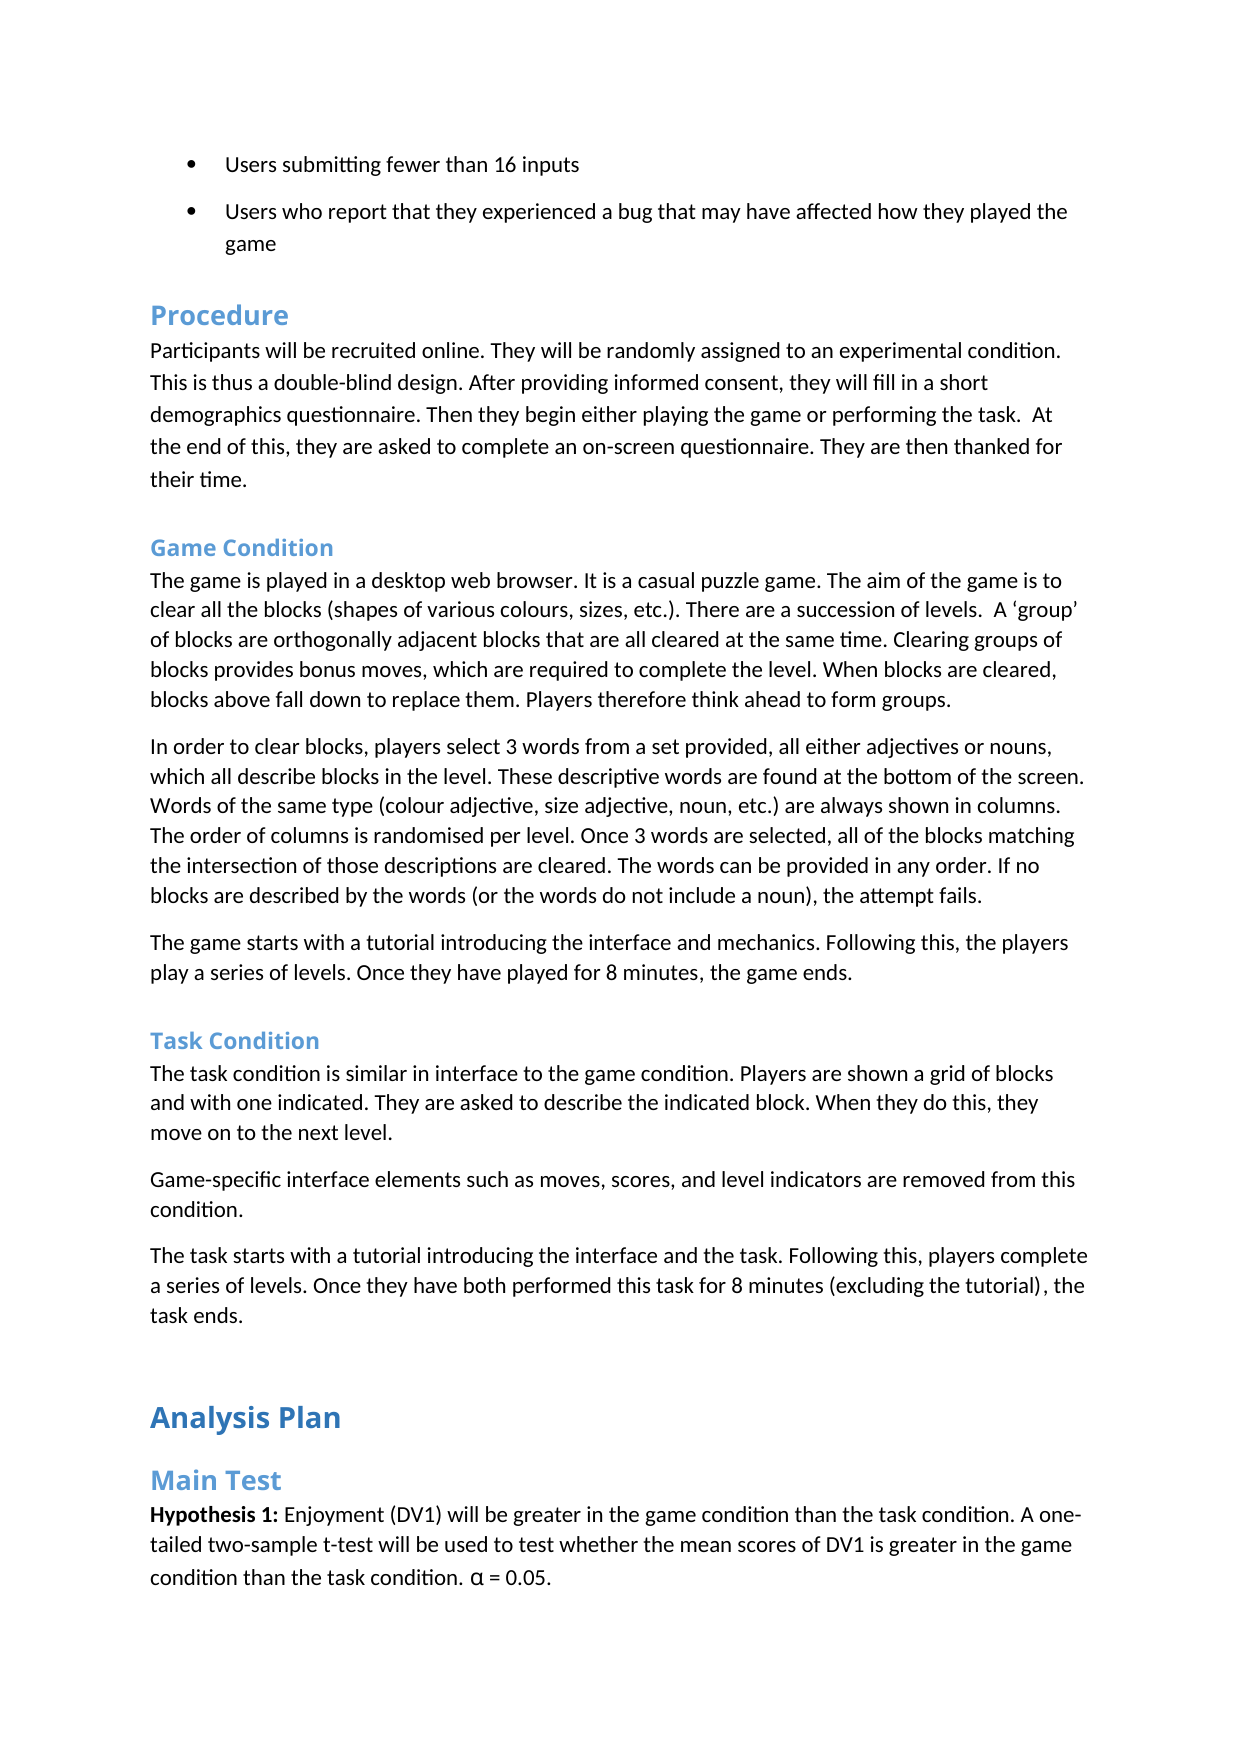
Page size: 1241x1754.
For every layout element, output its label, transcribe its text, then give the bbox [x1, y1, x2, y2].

text The task starts with a tutorial introducing the interface and the task. Following this, players complete a series of levels. Once they have both performed this task for 8 minutes (excluding the tutorial), the task ends. [150, 1241, 1090, 1329]
text The task condition is similar in interface to the game condition. Players are shown a grid of blocks and with one indicated. They are asked to describe the indicated block. When they do this, they move on to the next level. [150, 1059, 1090, 1146]
text The game starts with a tutorial introducing the interface and mechanics. Following this, the players play a series of levels. Once they have played for 8 minutes, the game ends. [150, 928, 1090, 986]
text Game-specific interface elements such as moves, scores, and level indicators are removed from this condition. [150, 1165, 1090, 1223]
text In order to clear blocks, players select 3 words from a set provided, all either adjectives or nouns, which all describe blocks in the level. These descriptive words are found at the bottom of the screen. Words of the same type (colour adjective, size adjective, noun, etc.) are always shown in columns. The order of columns is randomised per level. Once 3 words are selected, all of the blocks matching the intersection of those descriptions are cleared. The words can be provided in any order. If no blocks are described by the words (or the words do not include a noun), the attempt fails. [150, 732, 1090, 909]
subtitle Game Condition [150, 532, 1090, 563]
text Participants will be recruited online. They will be randomly assigned to an experimental condition. This is thus a double-blind design. After providing informed consent, they will fill in a short demographics questionnaire. Then they begin either playing the game or performing the task. At the end of this, they are asked to complete an on-screen questionnaire. They are then thanked for their time. [150, 336, 1090, 493]
list Users submitting fewer than 16 inputs [187, 150, 1090, 178]
text Hypothesis 1: Enjoyment (DV1) will be greater in the game condition than the task condition. A one-tailed two-sample t-test will be used to test whether the mean scores of DV1 is greater in the game condition than the task condition. α = 0.05. [150, 1500, 1090, 1592]
list Users who report that they experienced a bug that may have affected how they played the game [187, 197, 1090, 257]
subtitle Task Condition [150, 1025, 1090, 1056]
subtitle Analysis Plan [150, 1398, 1090, 1437]
text The game is played in a desktop web browser. It is a casual puzzle game. The aim of the game is to clear all the blocks (shapes of various colours, sizes, etc.). There are a succession of levels. A ‘group’ of blocks are orthogonally adjacent blocks that are all cleared at the same time. Clearing groups of blocks provides bonus moves, which are required to complete the level. When blocks are cleared, blocks above fall down to replace them. Players therefore think ahead to form groups. [150, 566, 1090, 713]
subtitle Main Test [150, 1461, 1090, 1498]
subtitle Procedure [150, 297, 1090, 333]
